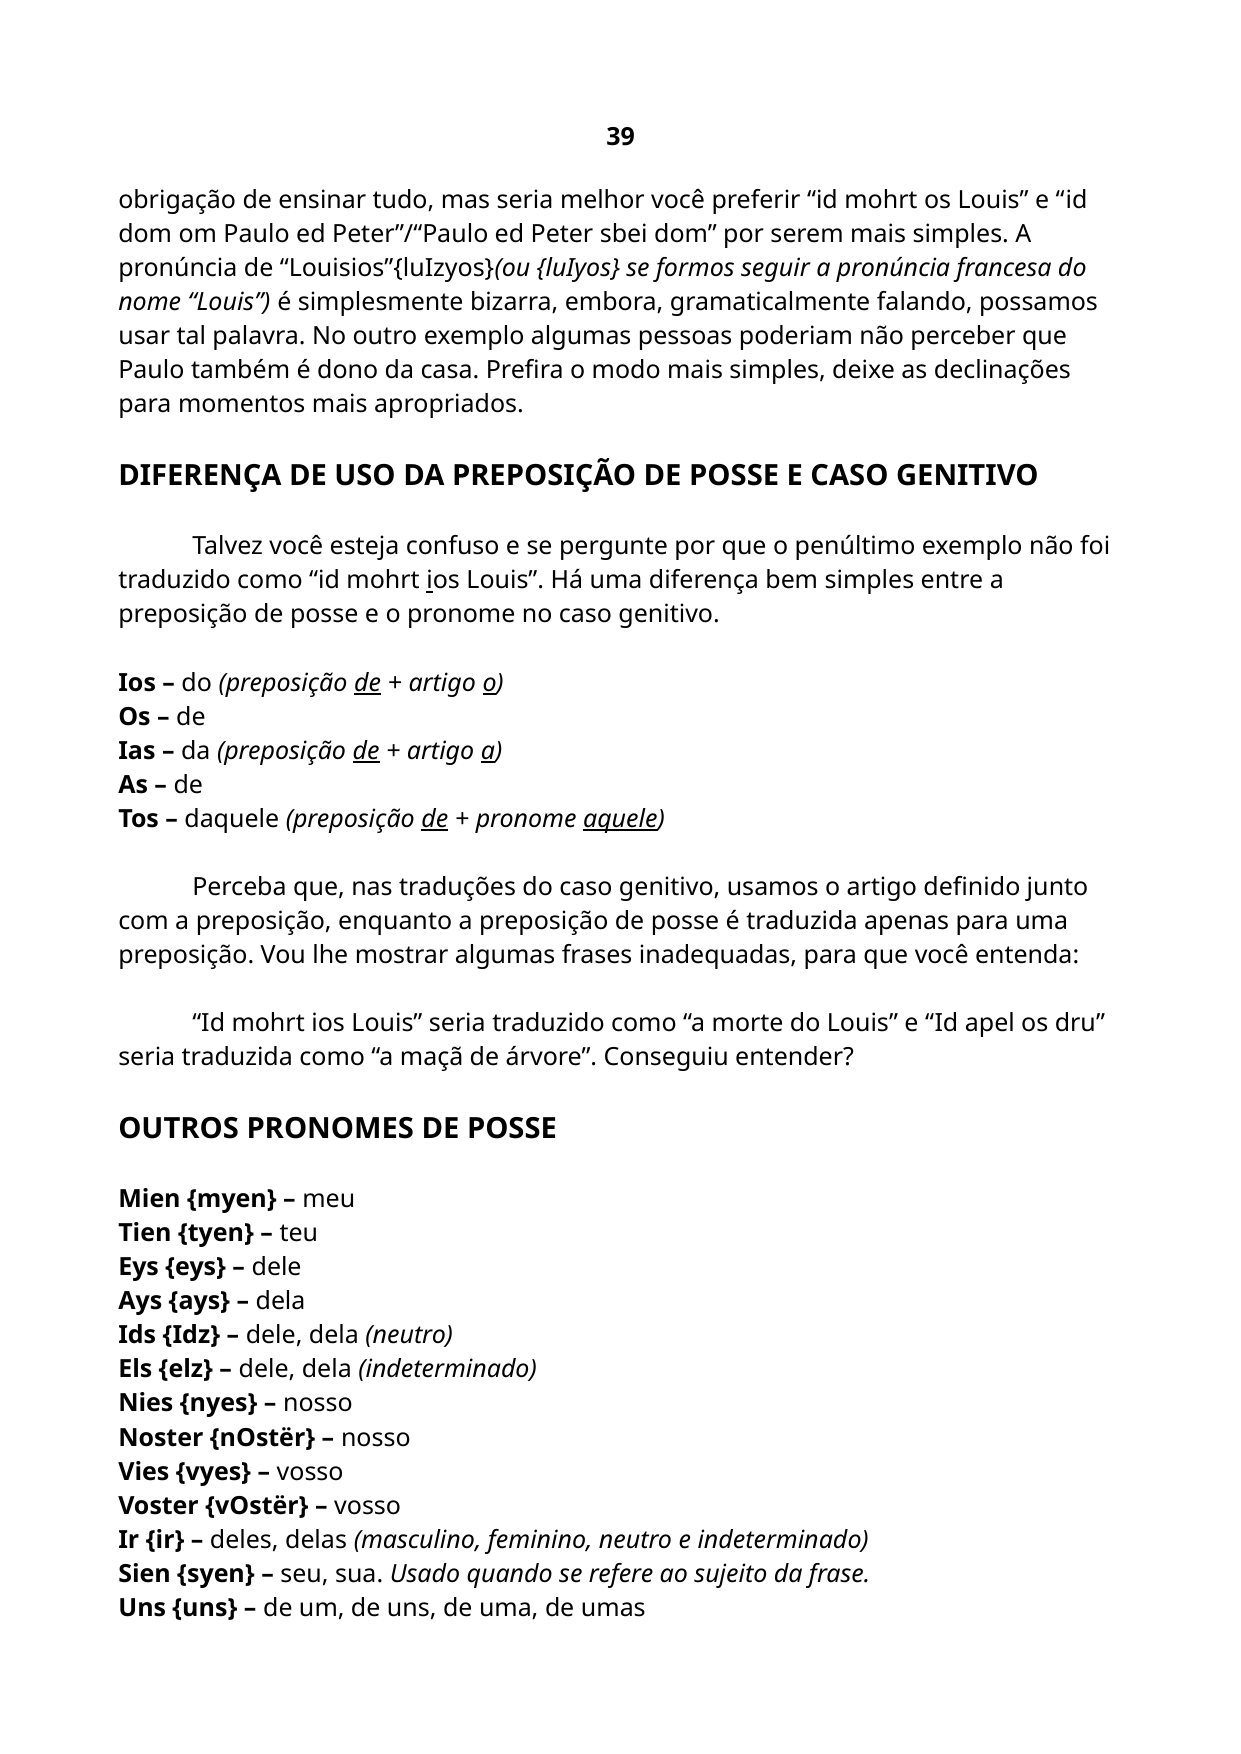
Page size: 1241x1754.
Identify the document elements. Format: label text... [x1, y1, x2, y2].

text Noster {nOstër} – nosso [118, 1419, 1123, 1453]
text Uns {uns} – de um, de uns, de uma, de umas [118, 1589, 1123, 1623]
text Ays {ays} – dela [118, 1283, 1123, 1317]
text Tien {tyen} – teu [118, 1215, 1123, 1249]
subtitle OUTROS PRONOMES DE POSSE [118, 1107, 1123, 1147]
text Vies {vyes} – vosso [118, 1453, 1123, 1487]
text As – de [118, 766, 1123, 800]
text Ias – da (preposição de + artigo a) [118, 732, 1123, 766]
text Os – de [118, 698, 1123, 732]
text Sien {syen} – seu, sua. Usado quando se refere ao sujeito da frase. [118, 1555, 1123, 1589]
text Tos – daquele (preposição de + pronome aquele) [118, 800, 1123, 834]
text Nies {nyes} – nosso [118, 1385, 1123, 1419]
text Voster {vOstër} – vosso [118, 1487, 1123, 1521]
text Mien {myen} – meu [118, 1181, 1123, 1215]
text Ios – do (preposição de + artigo o) [118, 664, 1123, 698]
text Talvez você esteja confuso e se pergunte por que o penúltimo exemplo não foi traduzido como “id mohrt ios Louis”. Há uma diferença bem simples entre a preposição de posse e o pronome no caso genitivo. [118, 528, 1123, 630]
text Els {elz} – dele, dela (indeterminado) [118, 1351, 1123, 1385]
text Eys {eys} – dele [118, 1249, 1123, 1283]
text Perceba que, nas traduções do caso genitivo, usamos o artigo definido junto com a preposição, enquanto a preposição de posse é traduzida apenas para uma preposição. Vou lhe mostrar algumas frases inadequadas, para que você entenda: [118, 868, 1123, 971]
text Ir {ir} – deles, delas (masculino, feminino, neutro e indeterminado) [118, 1521, 1123, 1555]
subtitle DIFERENÇA DE USO DA PREPOSIÇÃO DE POSSE E CASO GENITIVO [118, 454, 1123, 494]
text obrigação de ensinar tudo, mas seria melhor você preferir “id mohrt os Louis” e “id dom om Paulo ed Peter”/“Paulo ed Peter sbei dom” por serem mais simples. A pronúncia de “Louisios”{luIzyos}(ou {luIyos} se formos seguir a pronúncia francesa do nome “Louis”) é simplesmente bizarra, embora, gramaticalmente falando, possamos usar tal palavra. No outro exemplo algumas pessoas poderiam não perceber que Paulo também é dono da casa. Prefira o modo mais simples, deixe as declinações para momentos mais apropriados. [118, 182, 1123, 420]
text Ids {Idz} – dele, dela (neutro) [118, 1317, 1123, 1351]
text “Id mohrt ios Louis” seria traduzido como “a morte do Louis” e “Id apel os dru” seria traduzida como “a maçã de árvore”. Conseguiu entender? [118, 1005, 1123, 1073]
